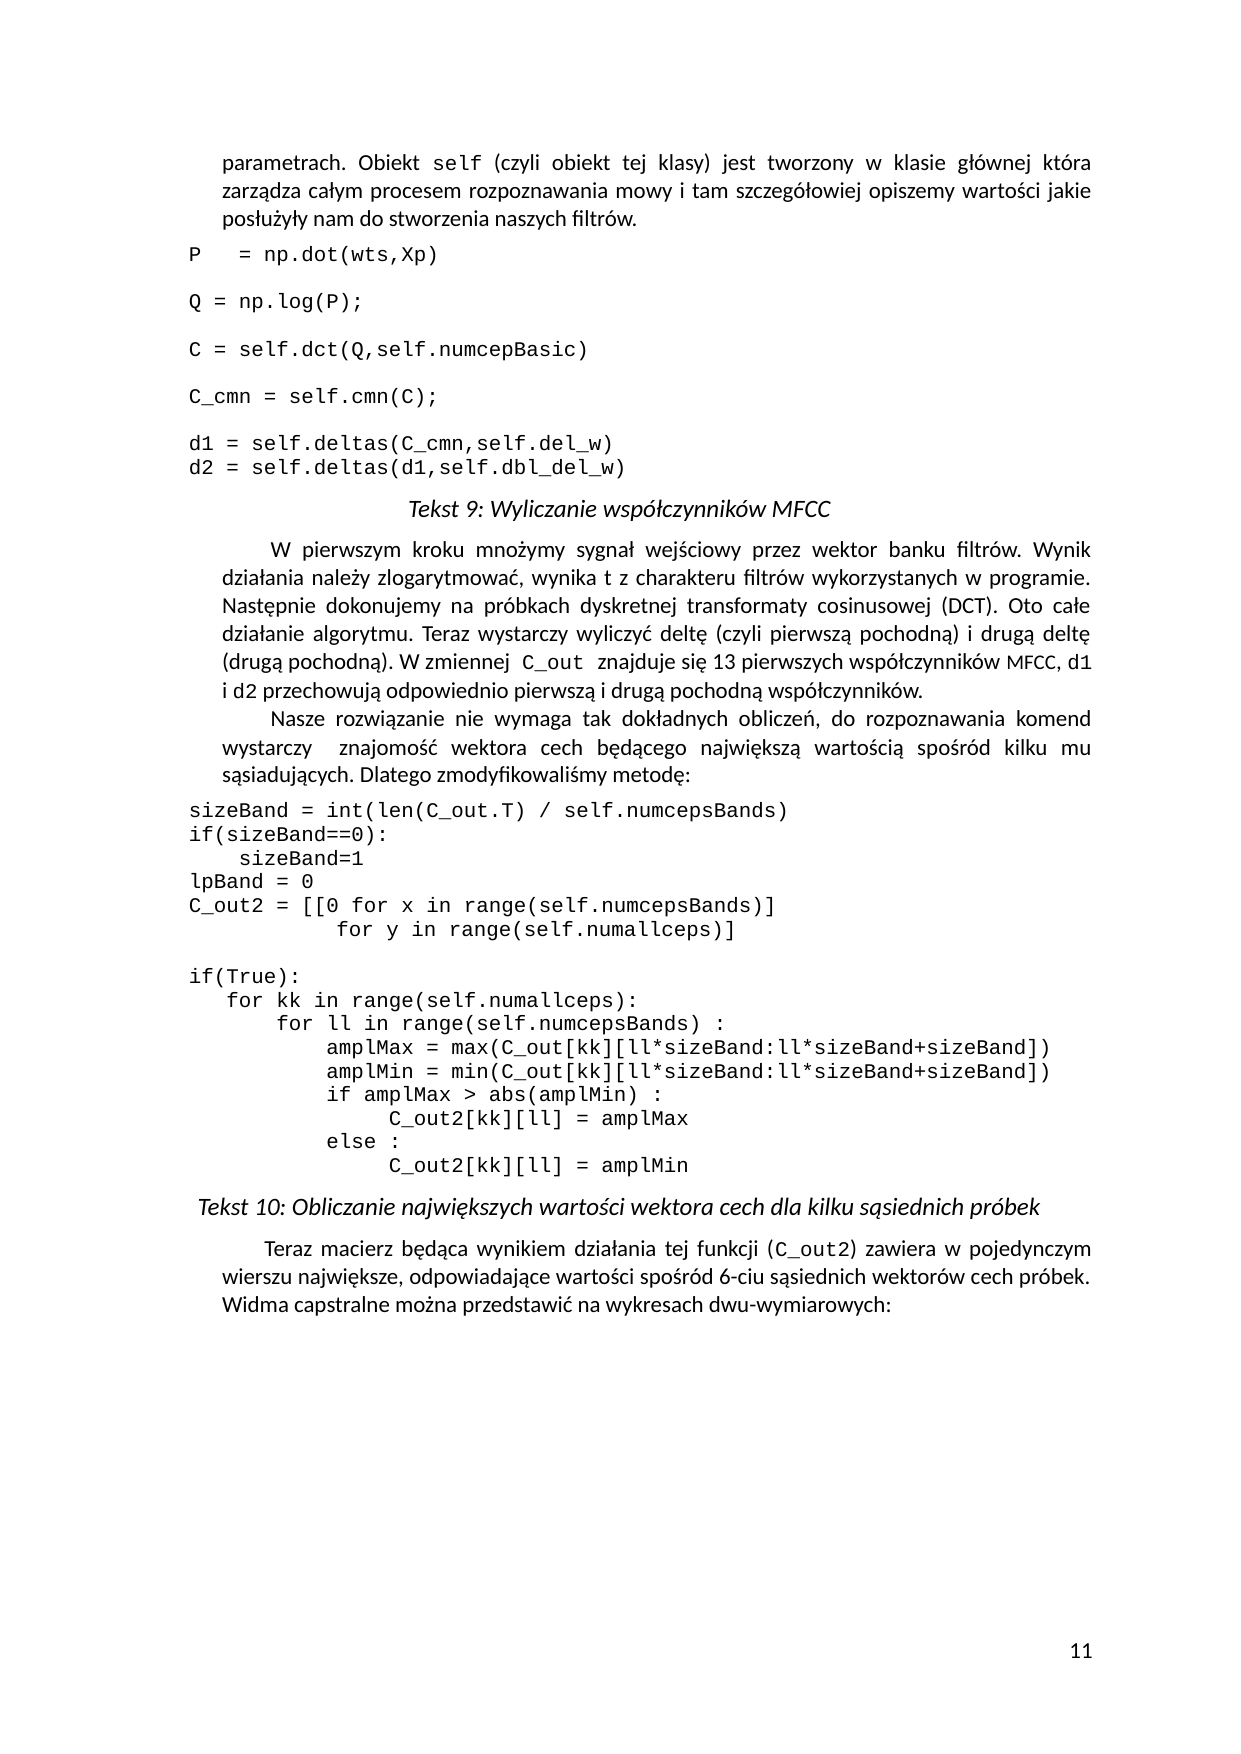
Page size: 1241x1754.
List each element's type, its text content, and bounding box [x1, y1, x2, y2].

text amplMin = min(C_out[kk][ll*sizeBand:ll*sizeBand+sizeBand]) [189, 1061, 1052, 1084]
text C_out2 = [[0 for x in range(self.numcepsBands)] [189, 895, 1052, 919]
text W pierwszym kroku mnożymy sygnał wejściowy przez wektor banku filtrów. Wynik działania należy zlogarytmować, wynika t z charakteru filtrów wykorzystanych w programie. Następnie dokonujemy na próbkach dyskretnej transformaty cosinusowej (DCT). Oto całe działanie algorytmu. Teraz wystarczy wyliczyć deltę (czyli pierwszą pochodną) i drugą deltę (drugą pochodną). W zmiennej C_out znajduje się 13 pierwszych współczynników MFCC, d1 i d2 przechowują odpowiednio pierwszą i drugą pochodną współczynników. [189, 232, 1092, 704]
text for y in range(self.numallceps)] [189, 919, 1052, 942]
text for kk in range(self.numallceps): [189, 990, 1052, 1013]
text C_cmn = self.cmn(C); [189, 386, 1052, 409]
text else : [189, 1132, 1052, 1155]
text for ll in range(self.numcepsBands) : [189, 1013, 1052, 1037]
text parametrach. Obiekt self (czyli obiekt tej klasy) jest tworzony w klasie głównej która zarządza całym procesem rozpoznawania mowy i tam szczegółowiej opiszemy wartości jakie posłużyły nam do stworzenia naszych filtrów. [222, 148, 1092, 232]
text C_out2[kk][ll] = amplMin [189, 1155, 1052, 1179]
text d1 = self.deltas(C_cmn,self.del_w) [189, 433, 1052, 457]
text C = self.dct(Q,self.numcepBasic) [189, 339, 1052, 362]
text Nasze rozwiązanie nie wymaga tak dokładnych obliczeń, do rozpoznawania komend wystarczy znajomość wektora cech będącego największą wartością spośród kilku mu sąsiadujących. Dlatego zmodyfikowaliśmy metodę: [222, 704, 1092, 789]
text if(True): [189, 966, 1052, 990]
text Tekst 9: Wyliczanie współczynników MFCC [189, 493, 1052, 523]
text Q = np.log(P); [189, 291, 1052, 315]
text d2 = self.deltas(d1,self.dbl_del_w) [189, 457, 1052, 481]
text amplMax = max(C_out[kk][ll*sizeBand:ll*sizeBand+sizeBand]) [189, 1037, 1052, 1061]
text if(sizeBand==0): [189, 824, 1052, 848]
text Teraz macierz będąca wynikiem działania tej funkcji (C_out2) zawiera w pojedynczym wierszu największe, odpowiadające wartości spośród 6-ciu sąsiednich wektorów cech próbek. Widma capstralne można przedstawić na wykresach dwu-wymiarowych: [189, 789, 1092, 1318]
text sizeBand = int(len(C_out.T) / self.numcepsBands) [189, 801, 1052, 824]
text Tekst 10: Obliczanie największych wartości wektora cech dla kilku sąsiednich próbek [189, 1191, 1052, 1222]
text P = np.dot(wts,Xp) [189, 244, 1052, 268]
text if amplMax > abs(amplMin) : [189, 1084, 1052, 1108]
text lpBand = 0 [189, 871, 1052, 895]
text sizeBand=1 [189, 848, 1052, 871]
text C_out2[kk][ll] = amplMax [189, 1108, 1052, 1132]
